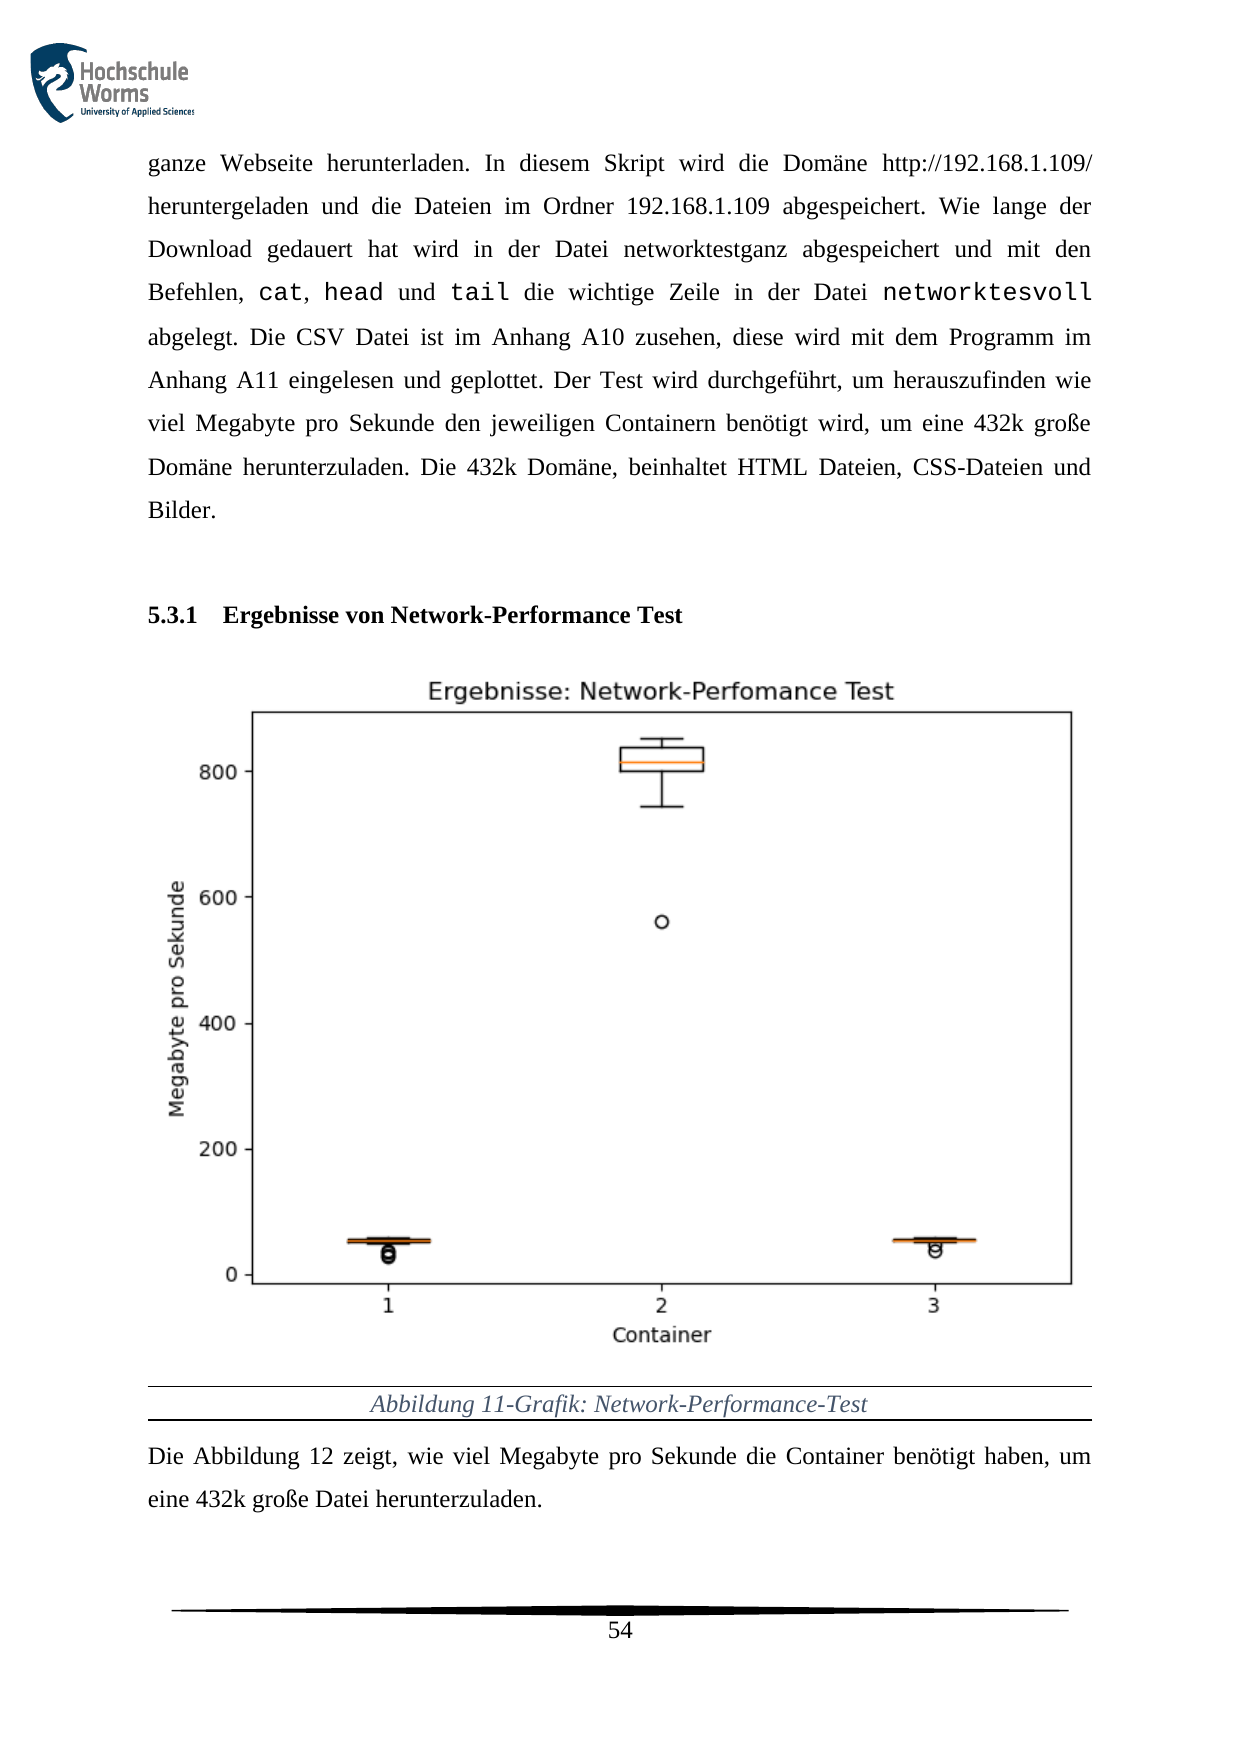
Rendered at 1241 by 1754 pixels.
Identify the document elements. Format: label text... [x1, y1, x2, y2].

text Abbildung 11-Grafik: Network-Performance-Test [148, 1387, 1092, 1419]
text Die Abbildung 12 zeigt, wie viel Megabyte pro Sekunde die Container benötigt haben, um eine 432k große Datei herunterzuladen. [148, 1441, 1092, 1513]
text ganze Webseite herunterladen. In diesem Skript wird die Domäne http://192.168.1.109/ heruntergeladen und die Dateien im Ordner 192.168.1.109 abgespeichert. Wie lange der Download gedauert hat wird in der Datei networktestganz abgespeichert und mit den Befehlen, cat, head und tail die wichtige Zeile in der Datei networktesvoll abgelegt. Die CSV Datei ist im Anhang A10 zusehen, diese wird mit dem Programm im Anhang A11 eingelesen und geplottet. Der Test wird durchgeführt, um herauszufinden wie viel Megabyte pro Sekunde den jeweiligen Containern benötigt wird, um eine 432k große Domäne herunterzuladen. Die 432k Domäne, beinhaltet HTML Dateien, CSS-Dateien und Bilder. [148, 148, 1092, 523]
subtitle Ergebnisse von Network-Performance Test [148, 600, 1092, 629]
